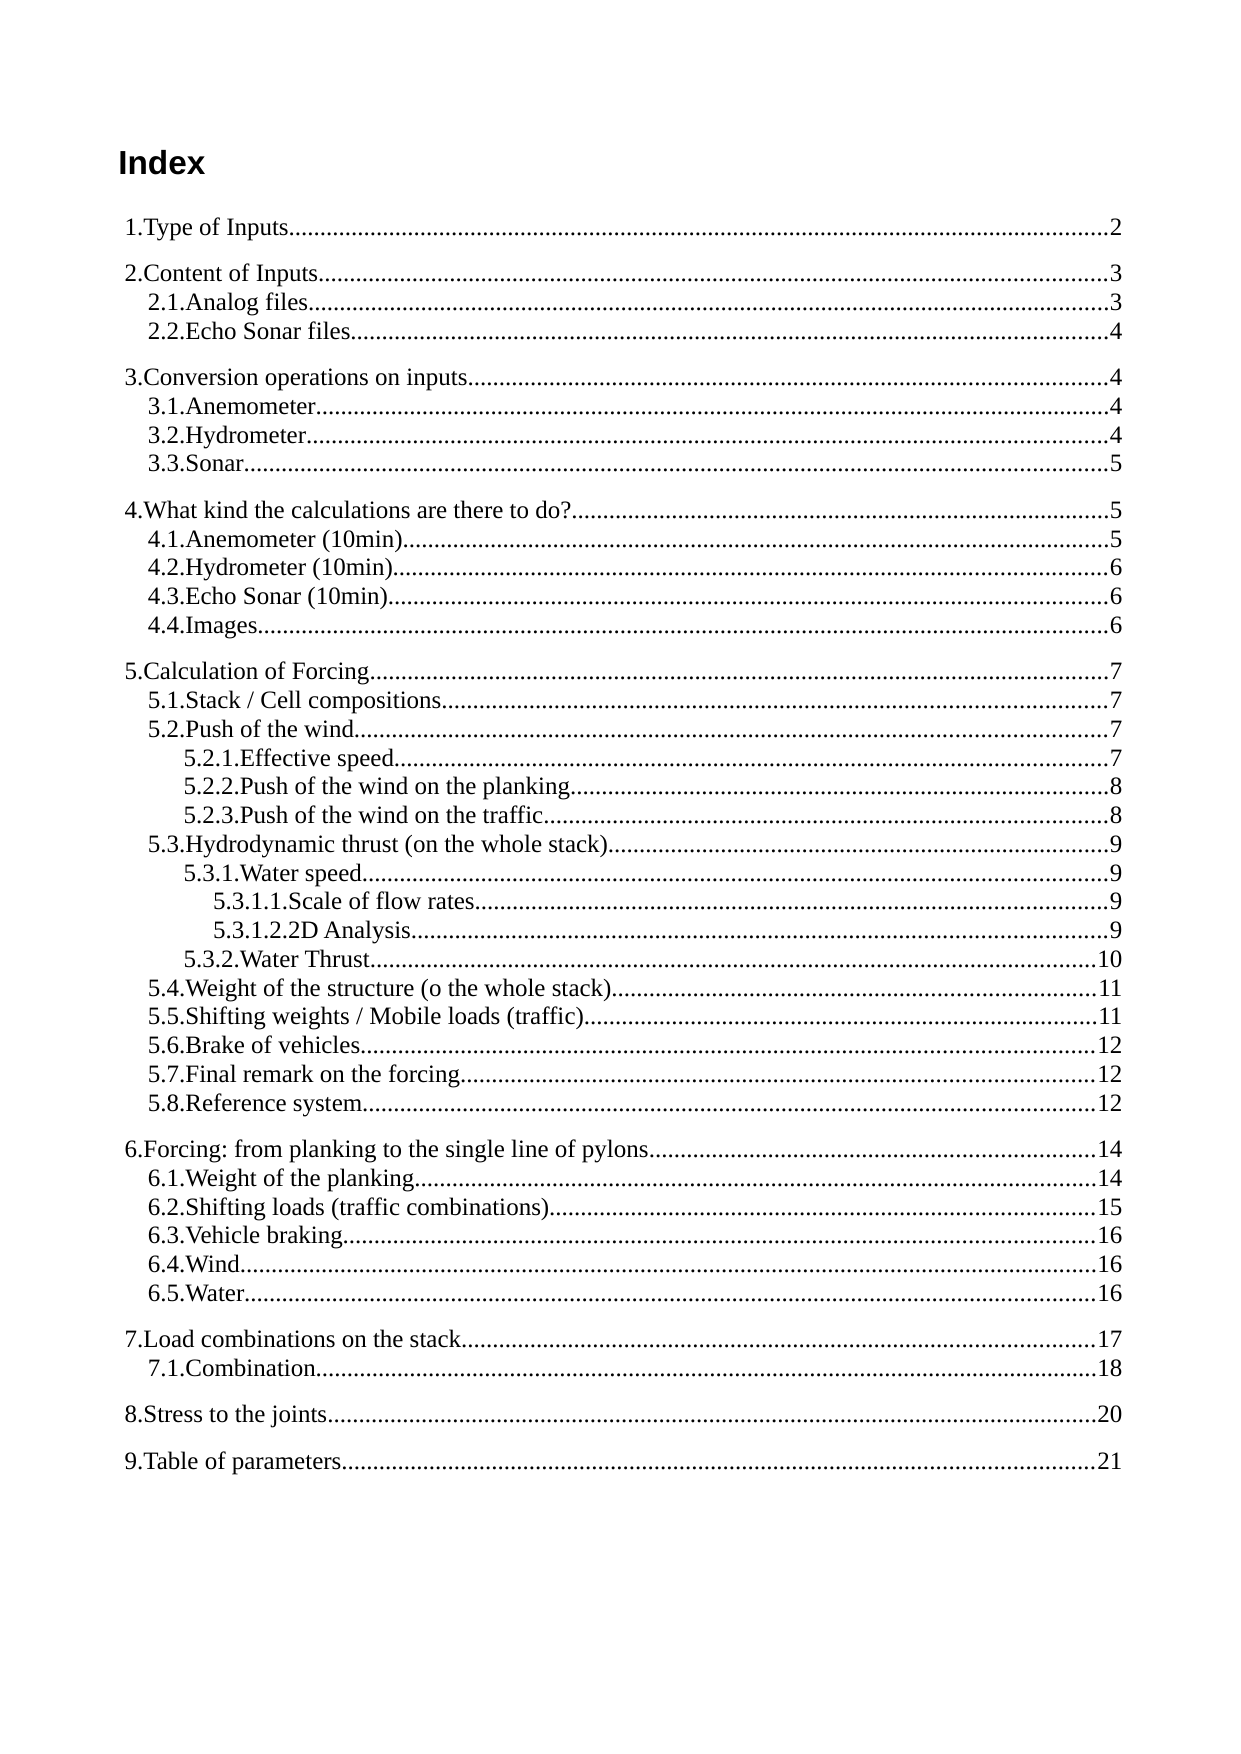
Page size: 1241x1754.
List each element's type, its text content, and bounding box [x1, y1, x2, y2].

text 3.2.Hydrometer 4 [148, 420, 1122, 448]
text 5.7.Final remark on the forcing 12 [148, 1059, 1122, 1088]
text 4.4.Images 6 [148, 610, 1122, 639]
text 3.Conversion operations on inputs 4 [118, 362, 1122, 391]
text 7.Load combinations on the stack 17 [118, 1324, 1122, 1353]
text 5.1.Stack / Cell compositions 7 [148, 685, 1122, 714]
text 3.3.Sonar 5 [148, 448, 1122, 477]
text 8.Stress to the joints 20 [118, 1399, 1122, 1428]
text 5.2.3.Push of the wind on the traffic 8 [177, 800, 1122, 829]
text 5.2.Push of the wind 7 [148, 714, 1122, 743]
text 3.1.Anemometer 4 [148, 391, 1122, 420]
text 6.5.Water 16 [148, 1278, 1122, 1307]
text 7.1.Combination 18 [148, 1353, 1122, 1382]
text 5.5.Shifting weights / Mobile loads (traffic) 11 [148, 1001, 1122, 1030]
text 6.2.Shifting loads (traffic combinations) 15 [148, 1192, 1122, 1220]
text 6.4.Wind 16 [148, 1249, 1122, 1278]
text 6.1.Weight of the planking 14 [148, 1163, 1122, 1192]
text 5.6.Brake of vehicles 12 [148, 1030, 1122, 1059]
text 5.3.2.Water Thrust 10 [177, 944, 1122, 973]
subtitle Index [118, 143, 1122, 182]
text 5.3.1.2.2D Analysis 9 [207, 915, 1122, 944]
text 5.2.1.Effective speed 7 [177, 743, 1122, 771]
text 5.3.Hydrodynamic thrust (on the whole stack) 9 [148, 829, 1122, 858]
text 6.Forcing: from planking to the single line of pylons 14 [118, 1134, 1122, 1163]
text 2.1.Analog files 3 [148, 287, 1122, 316]
text 1.Type of Inputs 2 [118, 212, 1122, 241]
text 5.3.1.1.Scale of flow rates 9 [207, 886, 1122, 915]
text 4.What kind the calculations are there to do? 5 [118, 495, 1122, 524]
text 5.Calculation of Forcing 7 [118, 656, 1122, 685]
text 4.2.Hydrometer (10min) 6 [148, 552, 1122, 581]
text 2.Content of Inputs 3 [118, 258, 1122, 287]
text 5.2.2.Push of the wind on the planking 8 [177, 771, 1122, 800]
text 4.3.Echo Sonar (10min) 6 [148, 581, 1122, 610]
text 5.3.1.Water speed 9 [177, 858, 1122, 886]
text 6.3.Vehicle braking 16 [148, 1220, 1122, 1249]
text 9.Table of parameters 21 [118, 1446, 1122, 1475]
text 5.8.Reference system 12 [148, 1088, 1122, 1116]
text 4.1.Anemometer (10min) 5 [148, 524, 1122, 552]
text 5.4.Weight of the structure (o the whole stack) 11 [148, 973, 1122, 1001]
text 2.2.Echo Sonar files 4 [148, 316, 1122, 344]
